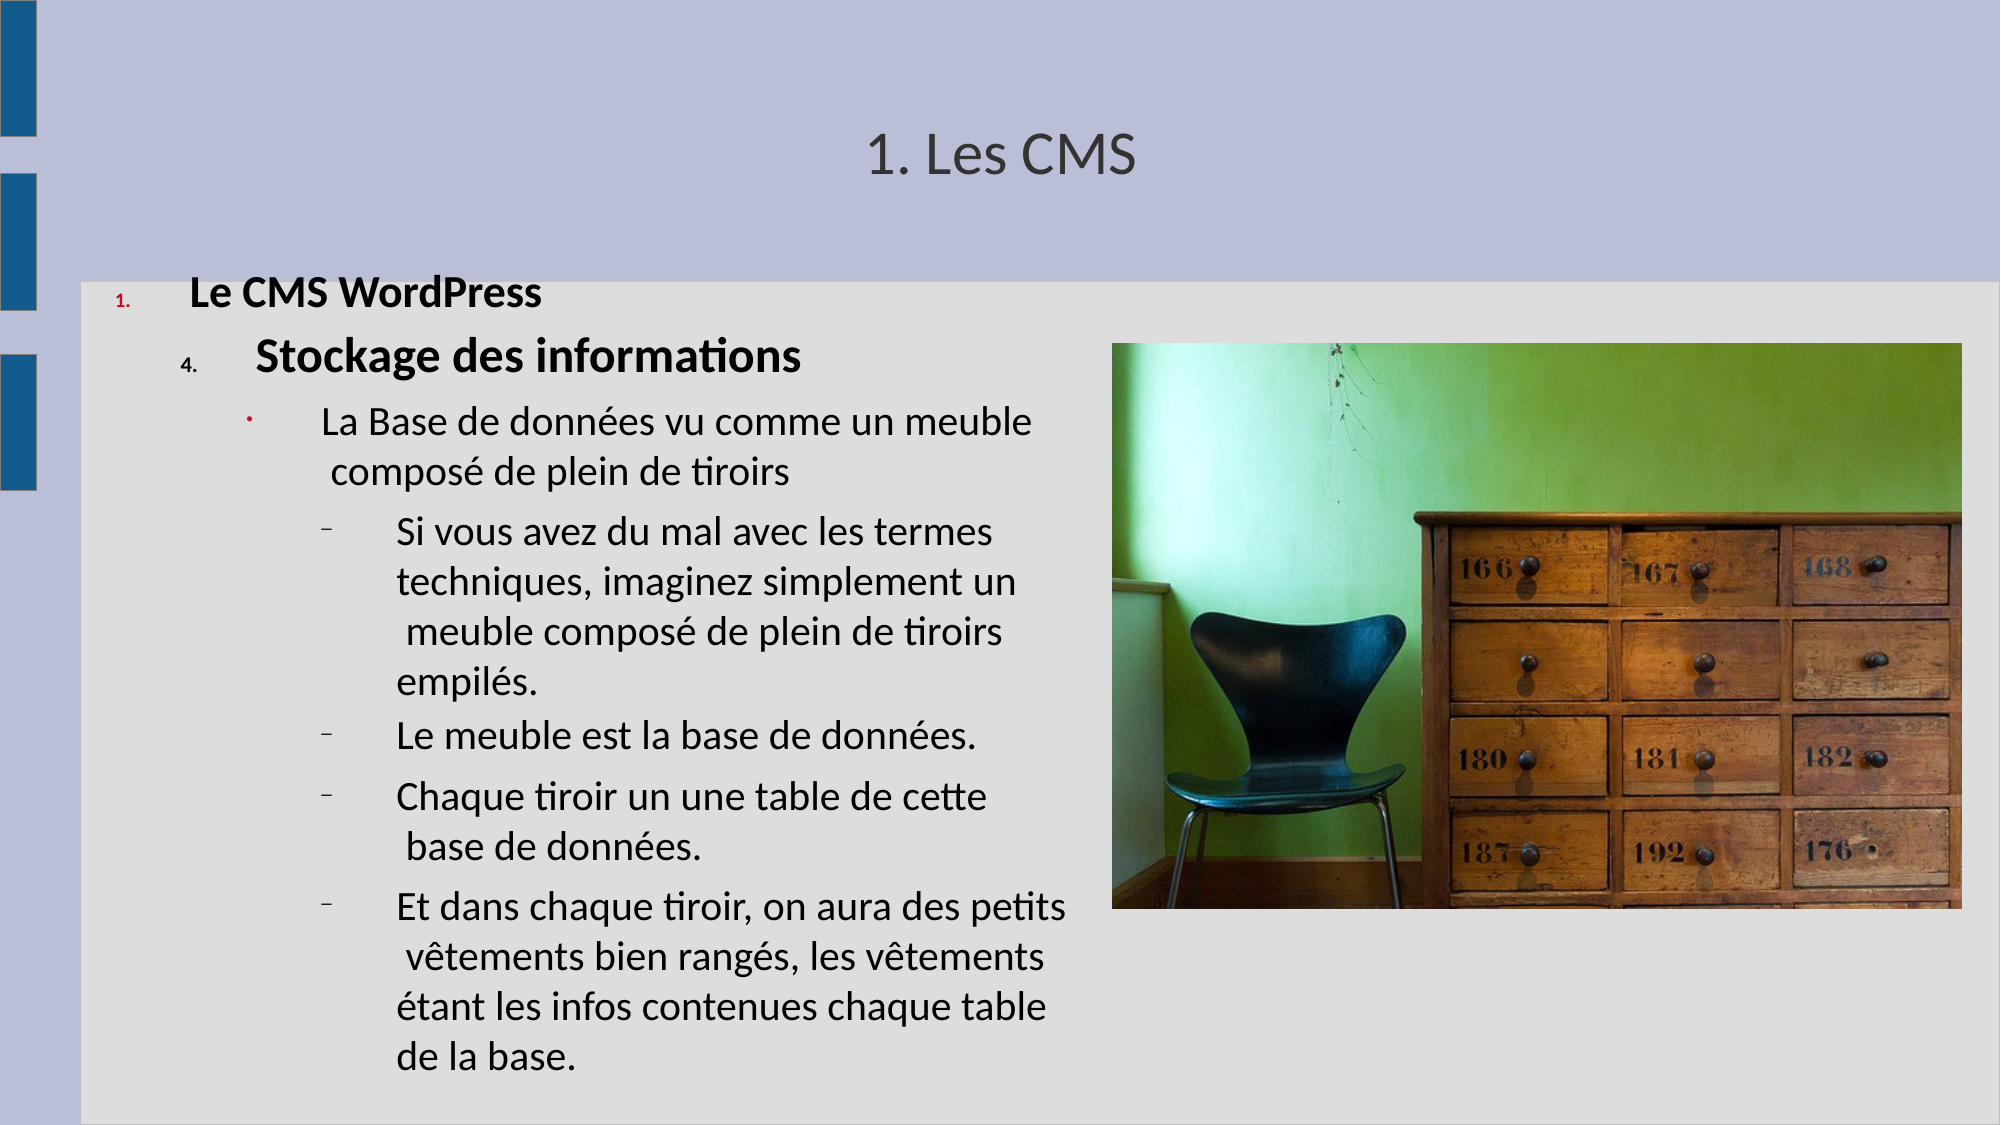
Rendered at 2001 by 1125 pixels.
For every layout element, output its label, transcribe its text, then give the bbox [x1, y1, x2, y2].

text_box Le CMS WordPress Stockage des informations La Base de données vu comme un meuble composé de plein de tiroirs Si vous avez du mal avec les termes techniques, imaginez simplement un meuble composé de plein de tiroirs empilés. Le meuble est la base de données. Chaque tiroir un une table de cette base de données. Et dans chaque tiroir, on aura des petits vêtements bien rangés, les vêtements étant les infos contenues chaque table de la base. [112, 254, 1068, 1079]
title 1. Les CMS [859, 109, 1141, 300]
picture [1112, 343, 1962, 909]
